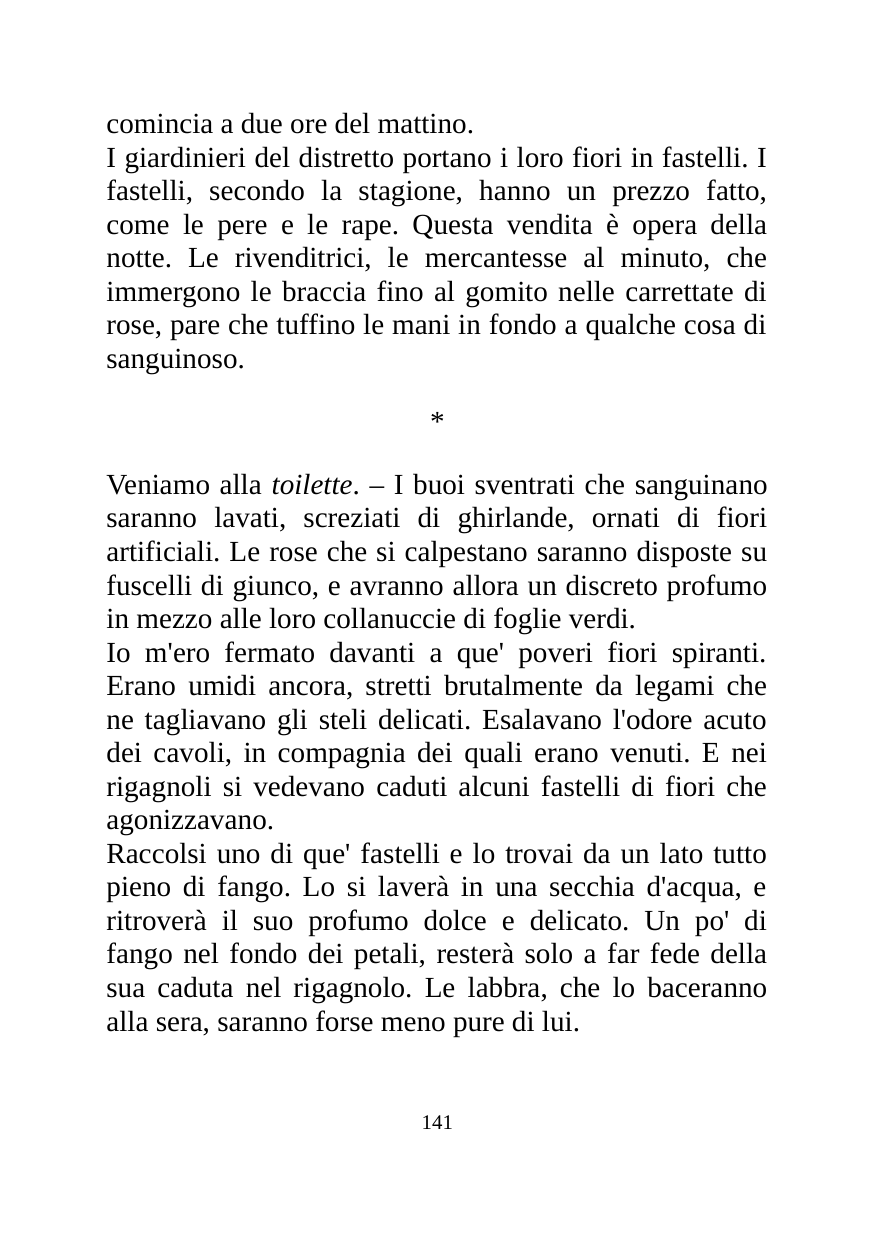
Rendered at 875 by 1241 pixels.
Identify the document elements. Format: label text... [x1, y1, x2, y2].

text Io m'ero fermato davanti a que' poveri fiori spiranti. Erano umidi ancora, stretti brutalmente da legami che ne tagliavano gli steli delicati. Esalavano l'odore acuto dei cavoli, in compagnia dei quali erano venuti. E nei rigagnoli si vedevano caduti alcuni fastelli di fiori che agonizzavano. [106, 635, 768, 836]
text Raccolsi uno di que' fastelli e lo trovai da un lato tutto pieno di fango. Lo si laverà in una secchia d'acqua, e ritroverà il suo profumo dolce e delicato. Un po' di fango nel fondo dei petali, resterà solo a far fede della sua caduta nel rigagnolo. Le labbra, che lo baceranno alla sera, saranno forse meno pure di lui. [106, 836, 768, 1037]
text comincia a due ore del mattino. [106, 106, 768, 140]
text I giardinieri del distretto portano i loro fiori in fastelli. I fastelli, secondo la stagione, hanno un prezzo fatto, come le pere e le rape. Questa vendita è opera della notte. Le rivenditrici, le mercantesse al minuto, che immergono le braccia fino al gomito nelle carrettate di rose, pare che tuffino le mani in fondo a qualche cosa di sanguinoso. [106, 140, 768, 374]
text * [106, 404, 768, 438]
text Veniamo alla toilette. – I buoi sventrati che sanguinano saranno lavati, screziati di ghirlande, ornati di fiori artificiali. Le rose che si calpestano saranno disposte su fuscelli di giunco, e avranno allora un discreto profumo in mezzo alle loro collanuccie di foglie verdi. [106, 467, 768, 635]
